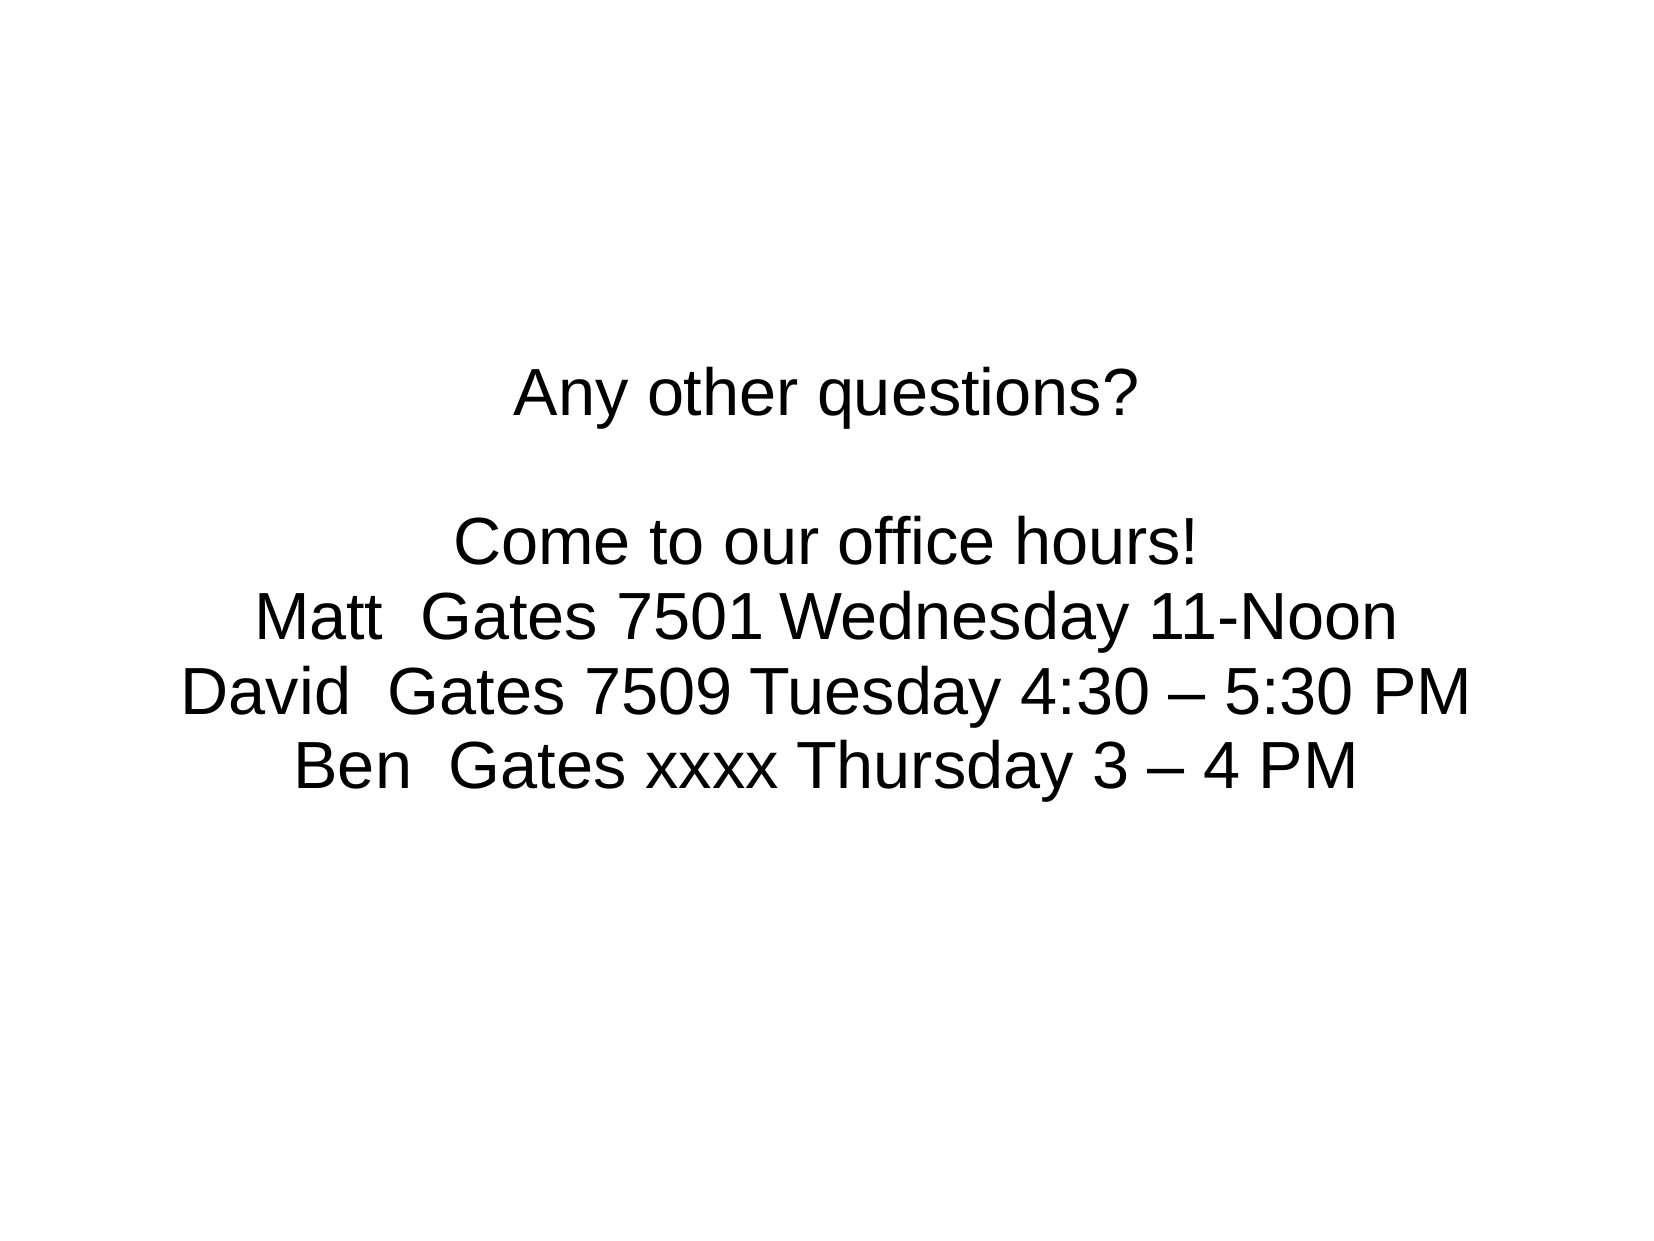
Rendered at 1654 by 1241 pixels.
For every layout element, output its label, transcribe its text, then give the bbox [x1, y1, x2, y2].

subtitle Any other questions? Come to our office hours! Matt Gates 7501 Wednesday 11-Noon David Gates 7509 Tuesday 4:30 – 5:30 PM Ben Gates xxxx Thursday 3 – 4 PM [82, 56, 1571, 1102]
